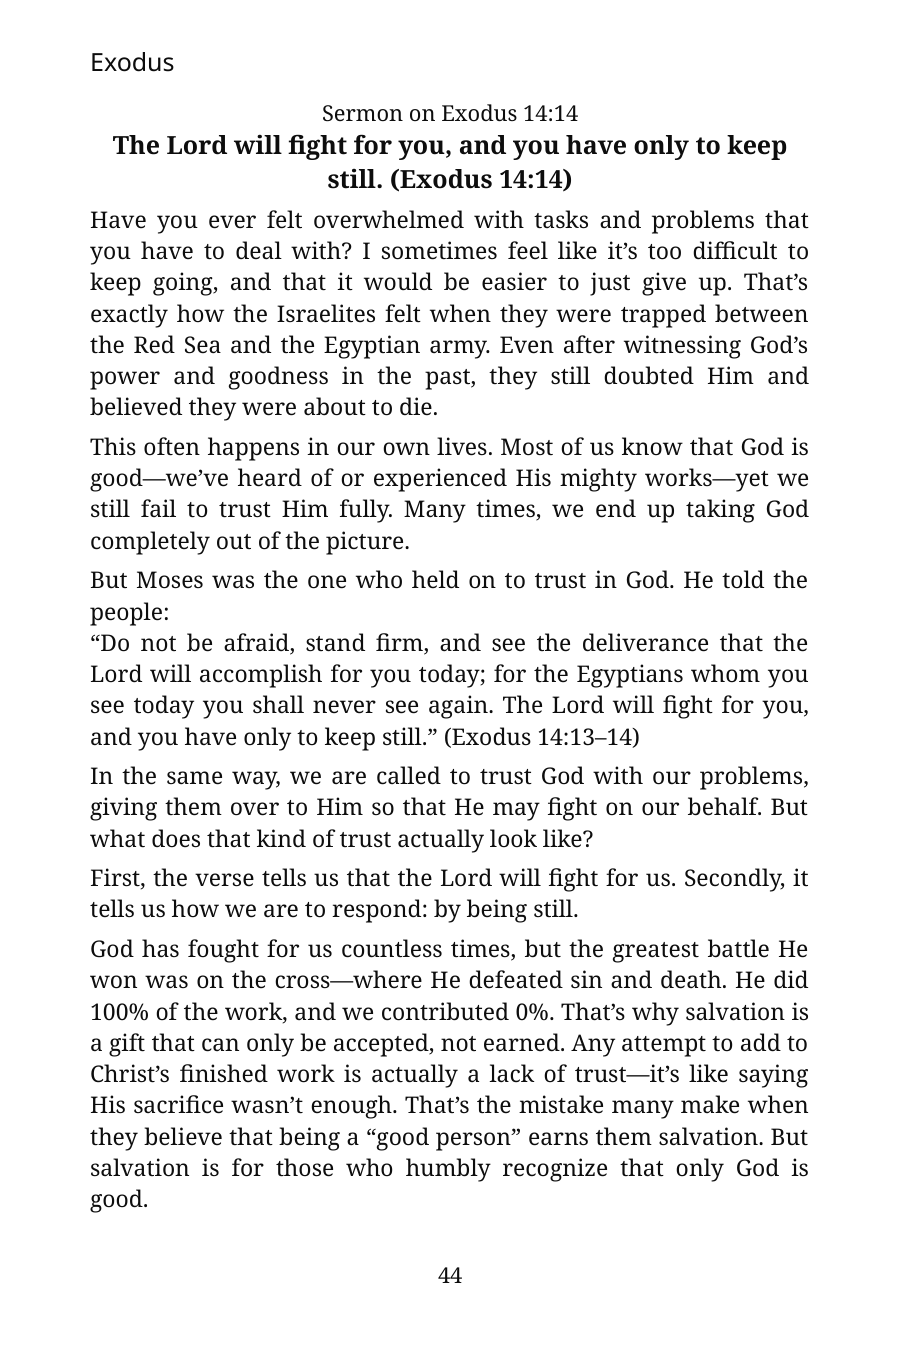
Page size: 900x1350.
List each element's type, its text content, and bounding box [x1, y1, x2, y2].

text Have you ever felt overwhelmed with tasks and problems that you have to deal with? I sometimes feel like it’s too difficult to keep going, and that it would be easier to just give up. That’s exactly how the Israelites felt when they were trapped between the Red Sea and the Egyptian army. Even after witnessing God’s power and goodness in the past, they still doubted Him and believed they were about to die. [90, 204, 810, 422]
text In the same way, we are called to trust God with our problems, giving them over to Him so that He may fight on our behalf. But what does that kind of trust actually look like? [90, 760, 810, 854]
text This often happens in our own lives. Most of us know that God is good—we’ve heard of or experienced His mighty works—yet we still fail to trust Him fully. Many times, we end up taking God completely out of the picture. [90, 431, 810, 556]
text God has fought for us countless times, but the greatest battle He won was on the cross—where He defeated sin and death. He did 100% of the work, and we contributed 0%. That’s why salvation is a gift that can only be accepted, not earned. Any attempt to add to Christ’s finished work is actually a lack of trust—it’s like saying His sacrifice wasn’t enough. That’s the mistake many make when they believe that being a “good person” earns them salvation. But salvation is for those who humbly recognize that only God is good. [90, 933, 810, 1214]
text But Moses was the one who held on to trust in God. He told the people: “Do not be afraid, stand firm, and see the deliverance that the Lord will accomplish for you today; for the Egyptians whom you see today you shall never see again. The Lord will fight for you, and you have only to keep still.” (Exodus 14:13–14) [90, 564, 810, 752]
text First, the verse tells us that the Lord will fight for us. Secondly, it tells us how we are to respond: by being still. [90, 862, 810, 924]
text Sermon on Exodus 14:14 The Lord will fight for you, and you have only to keep still. (Exodus 14:14) [90, 97, 810, 195]
